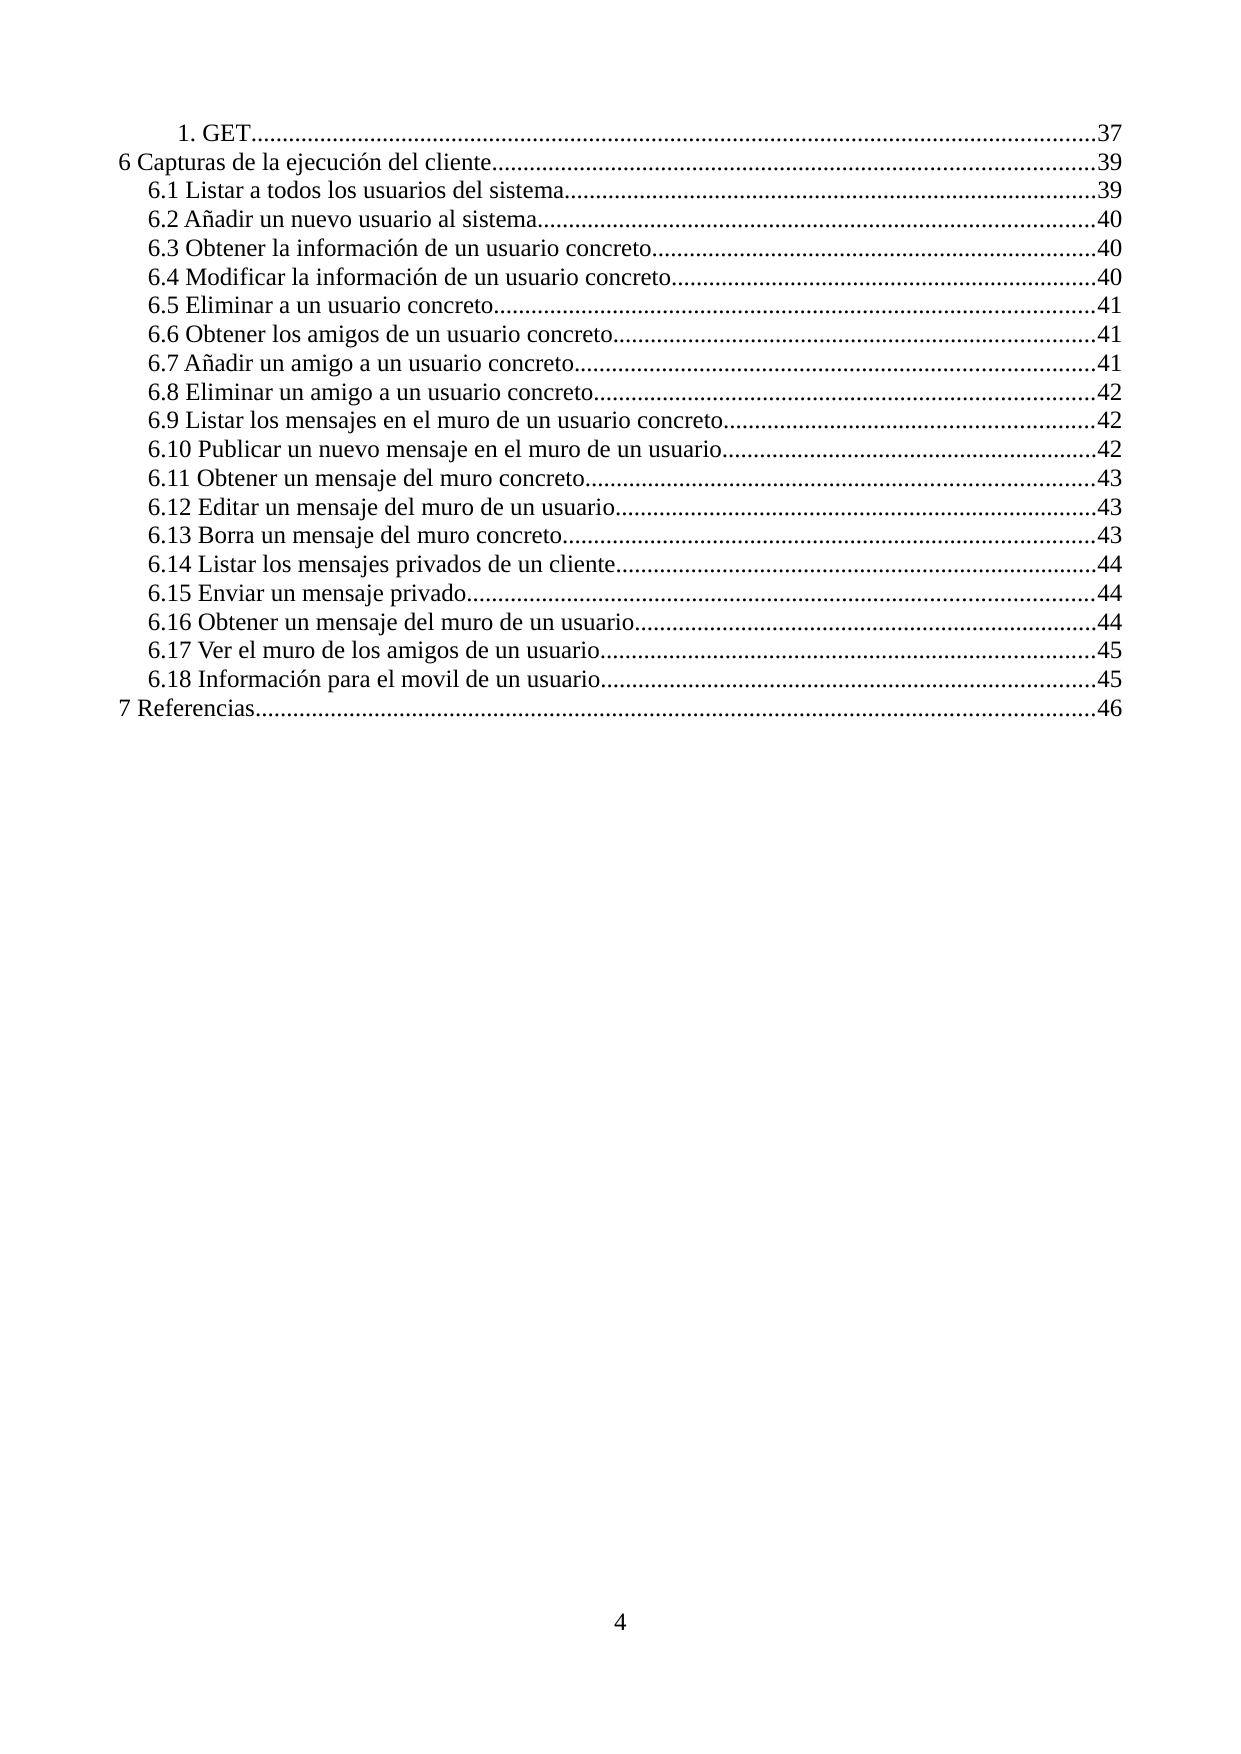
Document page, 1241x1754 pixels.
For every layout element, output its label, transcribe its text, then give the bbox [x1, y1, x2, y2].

text 6.9 Listar los mensajes en el muro de un usuario concreto. 42 [148, 406, 1122, 434]
text 6.16 Obtener un mensaje del muro de un usuario 44 [148, 607, 1122, 636]
text 6.1 Listar a todos los usuarios del sistema. 39 [148, 176, 1122, 204]
text 6.4 Modificar la información de un usuario concreto. 40 [148, 262, 1122, 291]
text 6.17 Ver el muro de los amigos de un usuario 45 [148, 636, 1122, 664]
text 6.7 Añadir un amigo a un usuario concreto. 41 [148, 348, 1122, 377]
text 6.8 Eliminar un amigo a un usuario concreto. 42 [148, 377, 1122, 406]
text 6.14 Listar los mensajes privados de un cliente 44 [148, 549, 1122, 578]
text 6 Capturas de la ejecución del cliente 39 [118, 147, 1122, 176]
text 6.6 Obtener los amigos de un usuario concreto. 41 [148, 319, 1122, 348]
text 6.10 Publicar un nuevo mensaje en el muro de un usuario 42 [148, 434, 1122, 463]
text 6.2 Añadir un nuevo usuario al sistema. 40 [148, 204, 1122, 233]
text 6.12 Editar un mensaje del muro de un usuario 43 [148, 492, 1122, 521]
text 6.3 Obtener la información de un usuario concreto. 40 [148, 233, 1122, 262]
text 6.15 Enviar un mensaje privado 44 [148, 578, 1122, 607]
text 6.13 Borra un mensaje del muro concreto 43 [148, 521, 1122, 549]
text 7 Referencias 46 [118, 693, 1122, 722]
text 1. GET 37 [177, 118, 1122, 147]
text 6.18 Información para el movil de un usuario 45 [148, 664, 1122, 693]
text 6.5 Eliminar a un usuario concreto. 41 [148, 291, 1122, 319]
text 6.11 Obtener un mensaje del muro concreto 43 [148, 463, 1122, 492]
